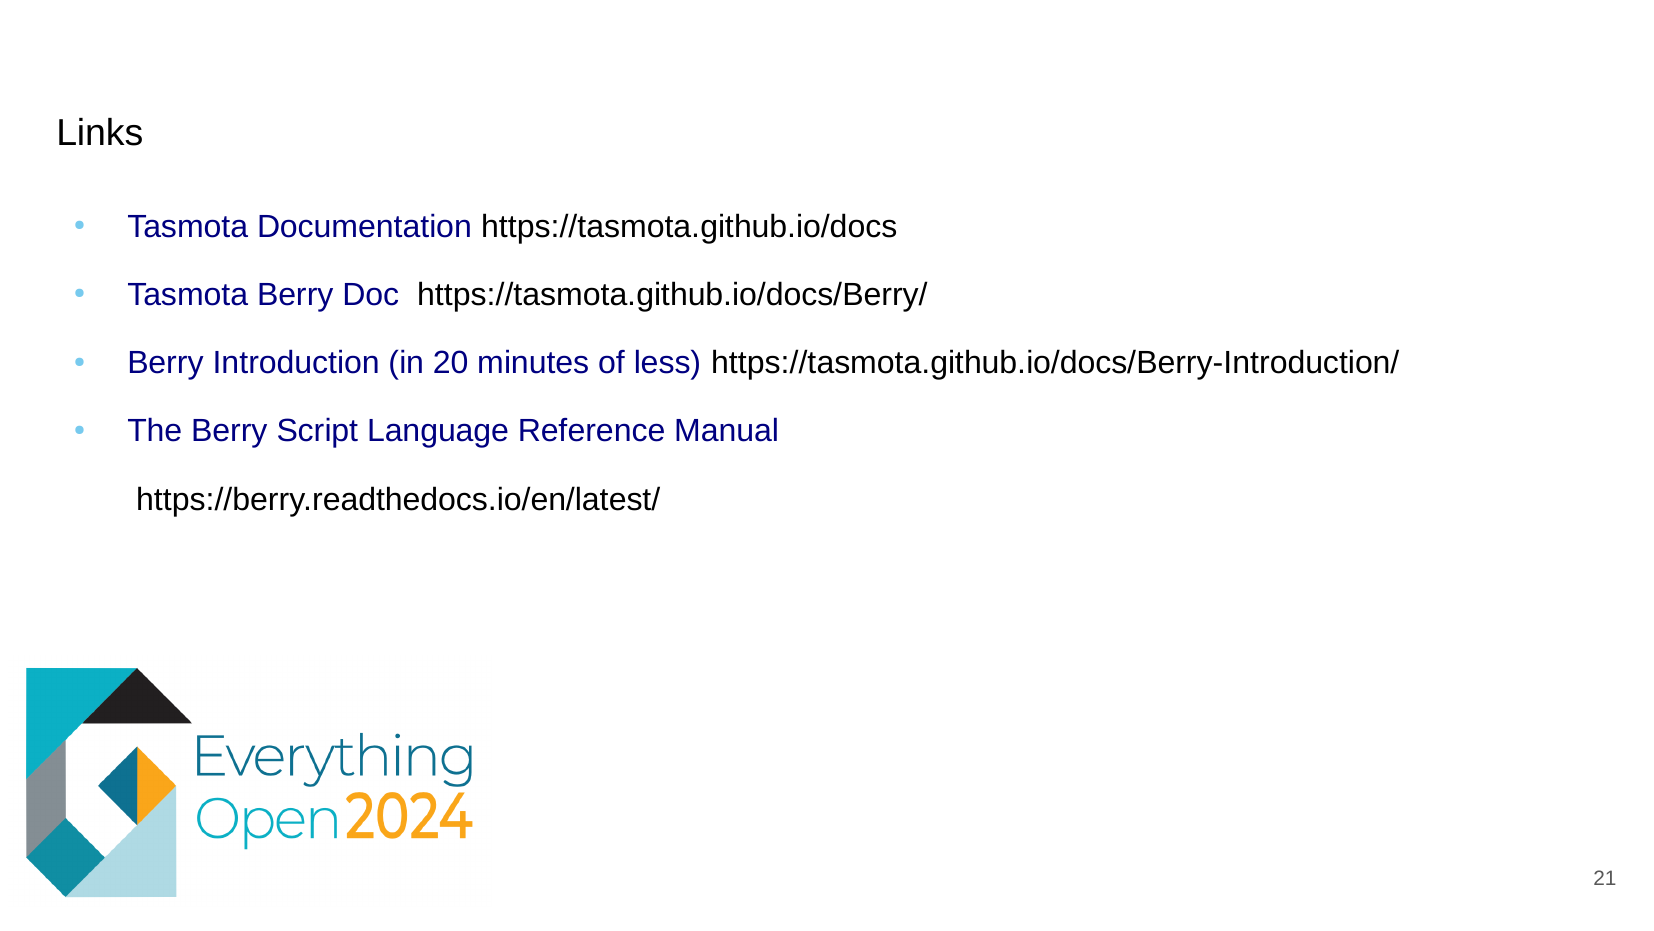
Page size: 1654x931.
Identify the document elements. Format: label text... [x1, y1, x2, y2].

picture [8, 655, 492, 907]
list Tasmota Documentation https://tasmota.github.io/docs Tasmota Berry Doc https://tasmota.github.io/docs/Berry/ Berry Introduction (in 20 minutes of less) https://tasmota.github.io/docs/Berry-Introduction/ The Berry Script Language Reference Manual https://berry.readthedocs.io/en/latest/ [56, 208, 1598, 827]
title Links [56, 80, 1598, 184]
